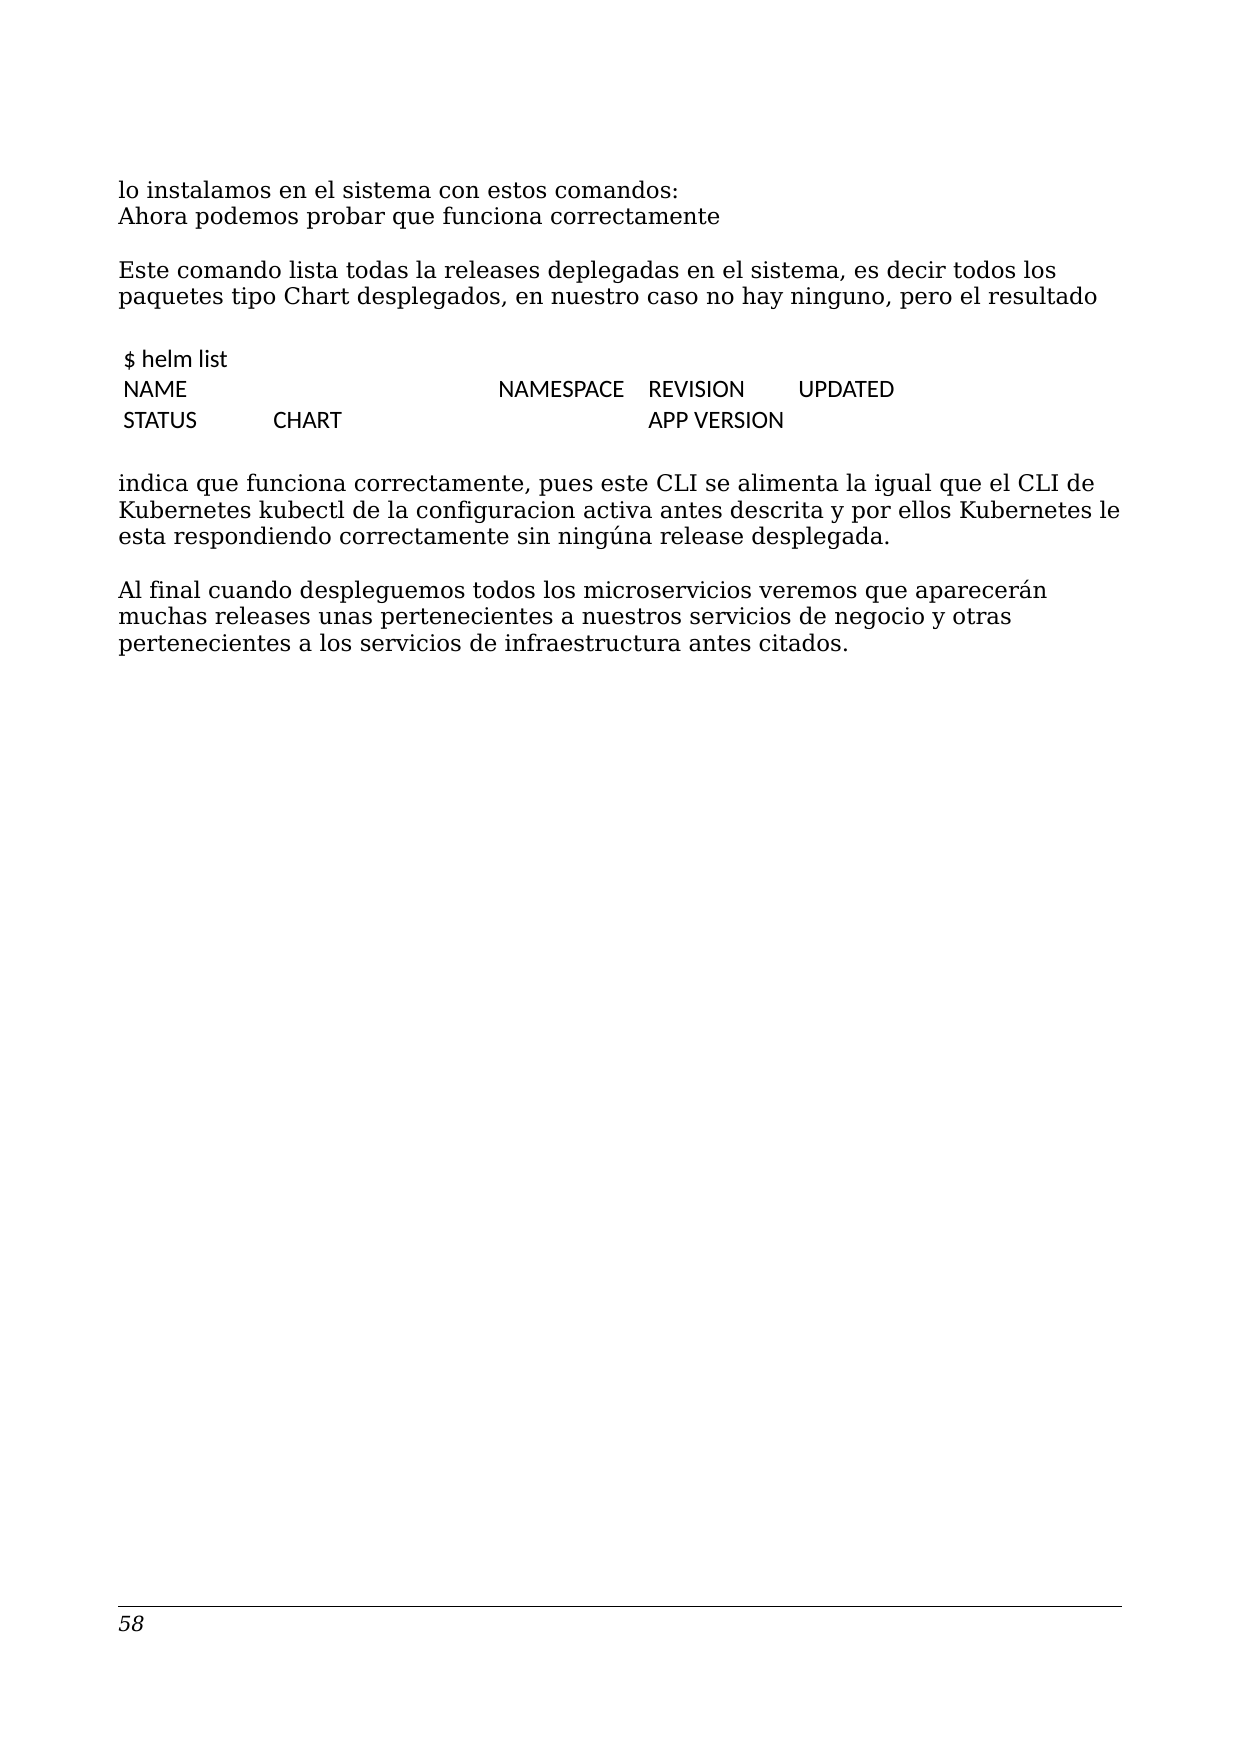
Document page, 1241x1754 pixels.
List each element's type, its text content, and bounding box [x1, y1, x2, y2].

text lo instalamos en el sistema con estos comandos: Ahora podemos probar que funciona correctamente [118, 177, 1122, 230]
text indica que funciona correctamente, pues este CLI se alimenta la igual que el CLI de Kubernetes kubectl de la configuracion activa antes descrita y por ellos Kubernetes le esta respondiendo correctamente sin ningúna release desplegada. [118, 390, 1122, 550]
text Al final cuando despleguemos todos los microservicios veremos que aparecerán muchas releases unas pertenecientes a nuestros servicios de negocio y otras pertenecientes a los servicios de infraestructura antes citados. [118, 577, 1122, 657]
text Este comando lista todas la releases deplegadas en el sistema, es decir todos los paquetes tipo Chart desplegados, en nuestro caso no hay ninguno, pero el resultado [118, 257, 1122, 310]
